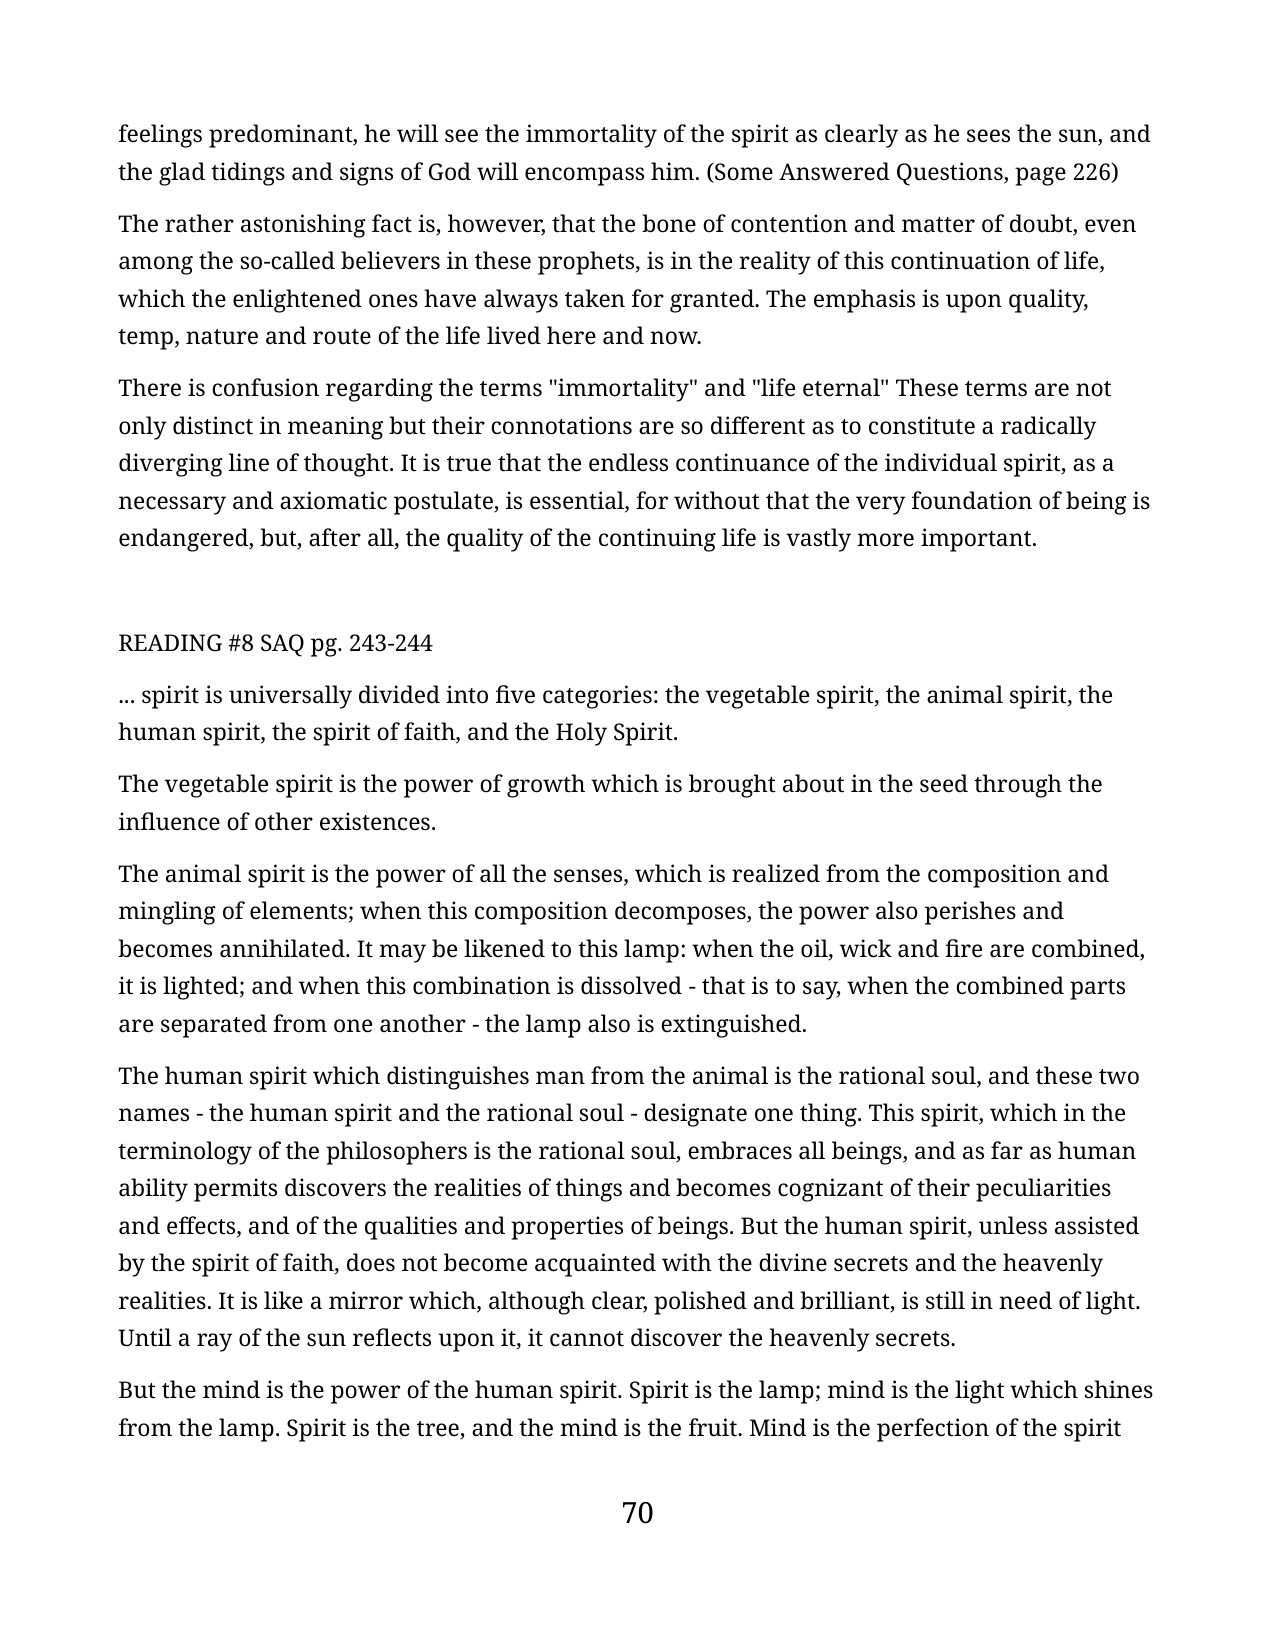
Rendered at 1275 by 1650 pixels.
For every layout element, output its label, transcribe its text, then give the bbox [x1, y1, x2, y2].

text The animal spirit is the power of all the senses, which is realized from the composition and mingling of elements; when this composition decomposes, the power also perishes and becomes annihilated. It may be likened to this lamp: when the oil, wick and fire are combined, it is lighted; and when this combination is dissolved ‑ that is to say, when the combined parts are separated from one another ‑ the lamp also is extinguished. [118, 858, 1157, 1039]
text The human spirit which distinguishes man from the animal is the rational soul, and these two names ‑ the human spirit and the rational soul ‑ designate one thing. This spirit, which in the terminology of the philosophers is the rational soul, embraces all beings, and as far as human ability permits discovers the realities of things and becomes cognizant of their peculiarities and effects, and of the qualities and properties of beings. But the human spirit, unless assisted by the spirit of faith, does not become acquainted with the divine secrets and the heavenly realities. It is like a mirror which, although clear, polished and brilliant, is still in need of light. Until a ray of the sun reflects upon it, it cannot discover the heavenly secrets. [118, 1060, 1157, 1353]
text The vegetable spirit is the power of growth which is brought about in the seed through the influence of other existences. [118, 768, 1157, 837]
text The rather astonishing fact is, however, that the bone of contention and matter of doubt, even among the so‑called believers in these prophets, is in the reality of this continuation of life, which the enlightened ones have always taken for granted. The emphasis is upon quality, temp, nature and route of the life lived here and now. [118, 208, 1157, 351]
text feelings predominant, he will see the immortality of the spirit as clearly as he sees the sun, and the glad tidings and signs of God will encompass him. (Some Answered Questions, page 226) [118, 118, 1157, 187]
text READING #8 SAQ pg. 243‑244 [118, 626, 1157, 658]
text There is confusion regarding the terms "immortality" and "life eternal" These terms are not only distinct in meaning but their connotations are so different as to constitute a radically diverging line of thought. It is true that the endless continuance of the individual spirit, as a necessary and axiomatic postulate, is essential, for without that the very foundation of being is endangered, but, after all, the quality of the continuing life is vastly more important. [118, 372, 1157, 553]
text But the mind is the power of the human spirit. Spirit is the lamp; mind is the light which shines from the lamp. Spirit is the tree, and the mind is the fruit. Mind is the perfection of the spirit [118, 1374, 1157, 1443]
text ... spirit is universally divided into five categories: the vegetable spirit, the animal spirit, the human spirit, the spirit of faith, and the Holy Spirit. [118, 678, 1157, 747]
